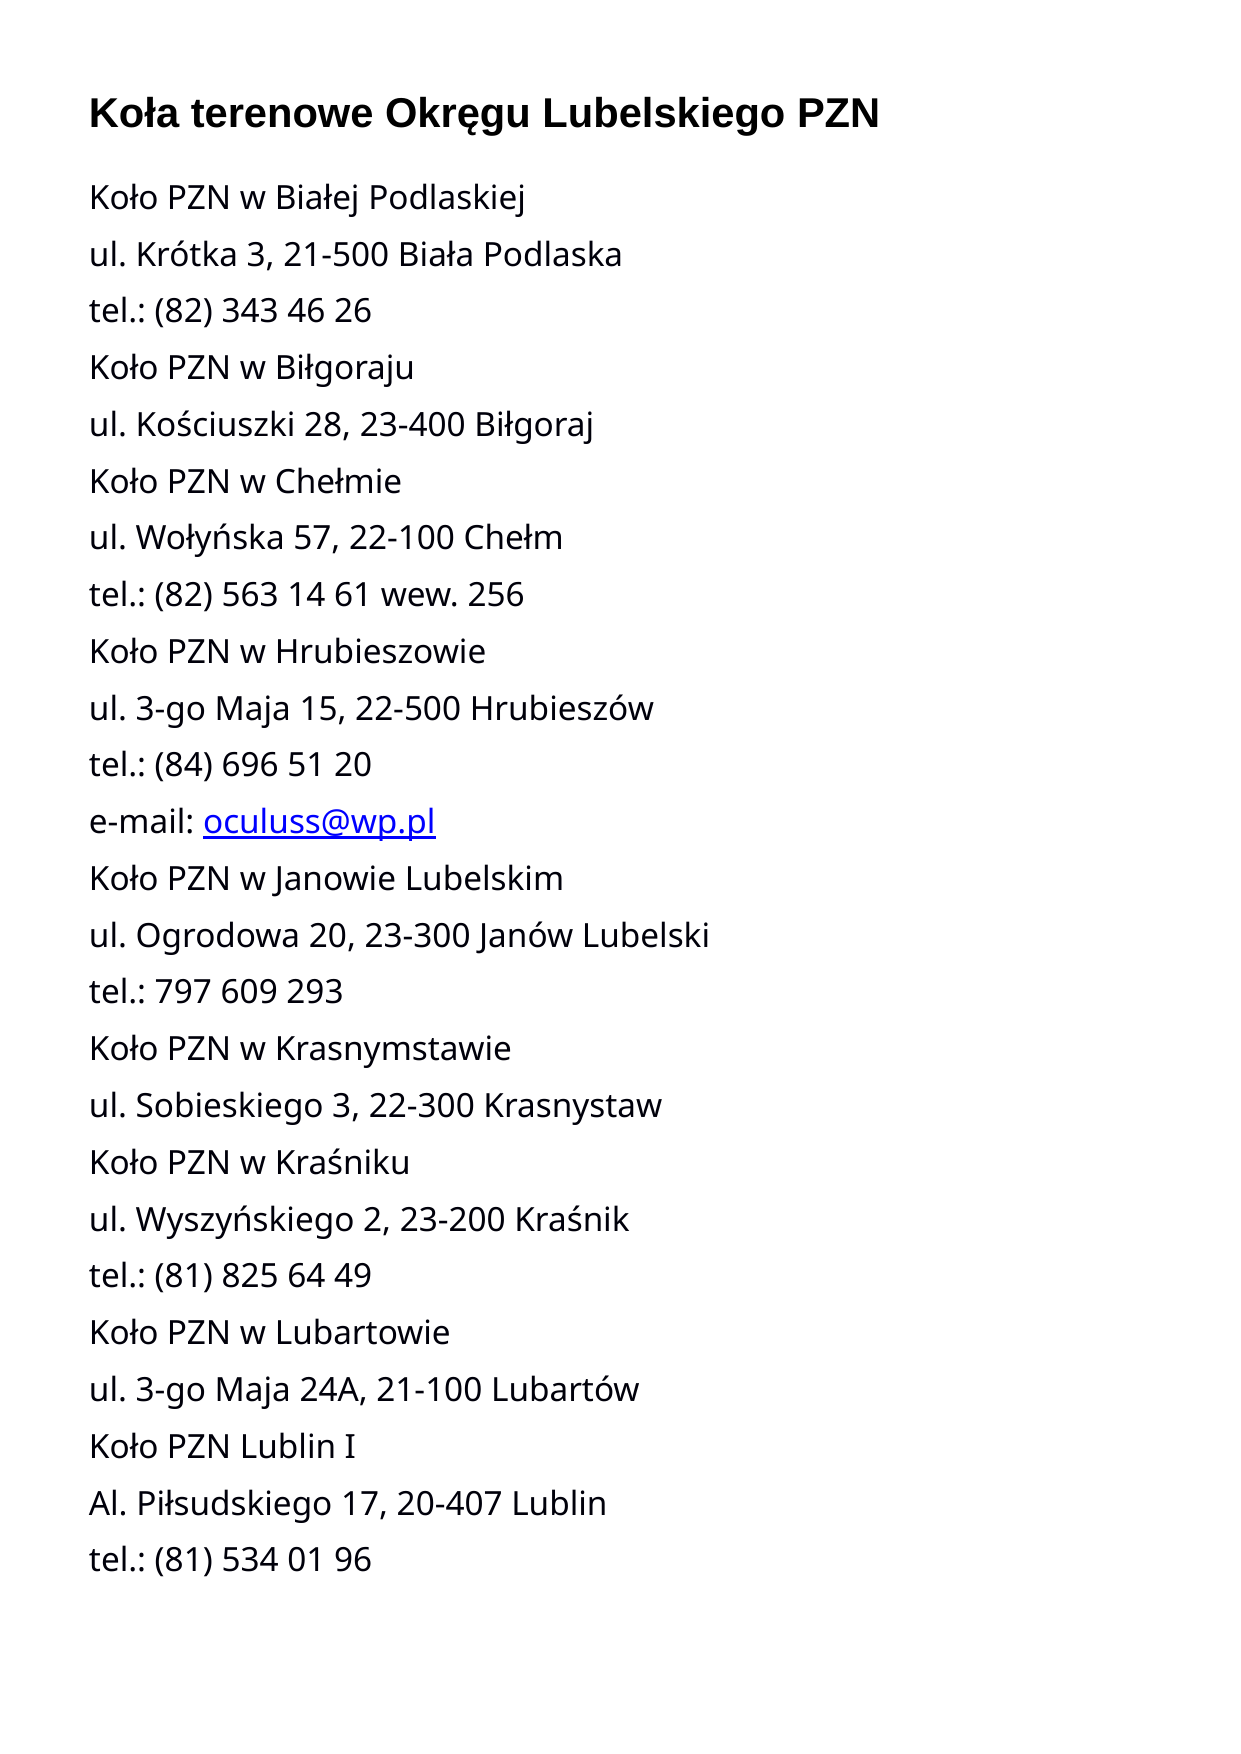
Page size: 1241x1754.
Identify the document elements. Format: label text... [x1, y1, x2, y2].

text Koło PZN w Białej Podlaskiej ul. Krótka 3, 21-500 Biała Podlaska tel.: (82) 343 46 26 [89, 173, 1152, 332]
subtitle Koła terenowe Okręgu Lubelskiego PZN [89, 89, 1152, 137]
text Koło PZN Lublin I Al. Piłsudskiego 17, 20-407 Lublin tel.: (81) 534 01 96 [89, 1422, 1152, 1581]
text Koło PZN w Krasnymstawie ul. Sobieskiego 3, 22-300 Krasnystaw [89, 1025, 1152, 1127]
text Koło PZN w Kraśniku ul. Wyszyńskiego 2, 23-200 Kraśnik tel.: (81) 825 64 49 [89, 1139, 1152, 1298]
text Koło PZN w Janowie Lubelskim ul. Ogrodowa 20, 23-300 Janów Lubelski tel.: 797 609 293 [89, 855, 1152, 1014]
text Koło PZN w Biłgoraju ul. Kościuszki 28, 23-400 Biłgoraj [89, 344, 1152, 446]
text Koło PZN w Lubartowie ul. 3-go Maja 24A, 21-100 Lubartów [89, 1309, 1152, 1411]
text Koło PZN w Hrubieszowie ul. 3-go Maja 15, 22-500 Hrubieszów tel.: (84) 696 51 20 e-mail: oculuss@wp.pl [89, 628, 1152, 843]
text Koło PZN w Chełmie ul. Wołyńska 57, 22-100 Chełm tel.: (82) 563 14 61 wew. 256 [89, 457, 1152, 616]
